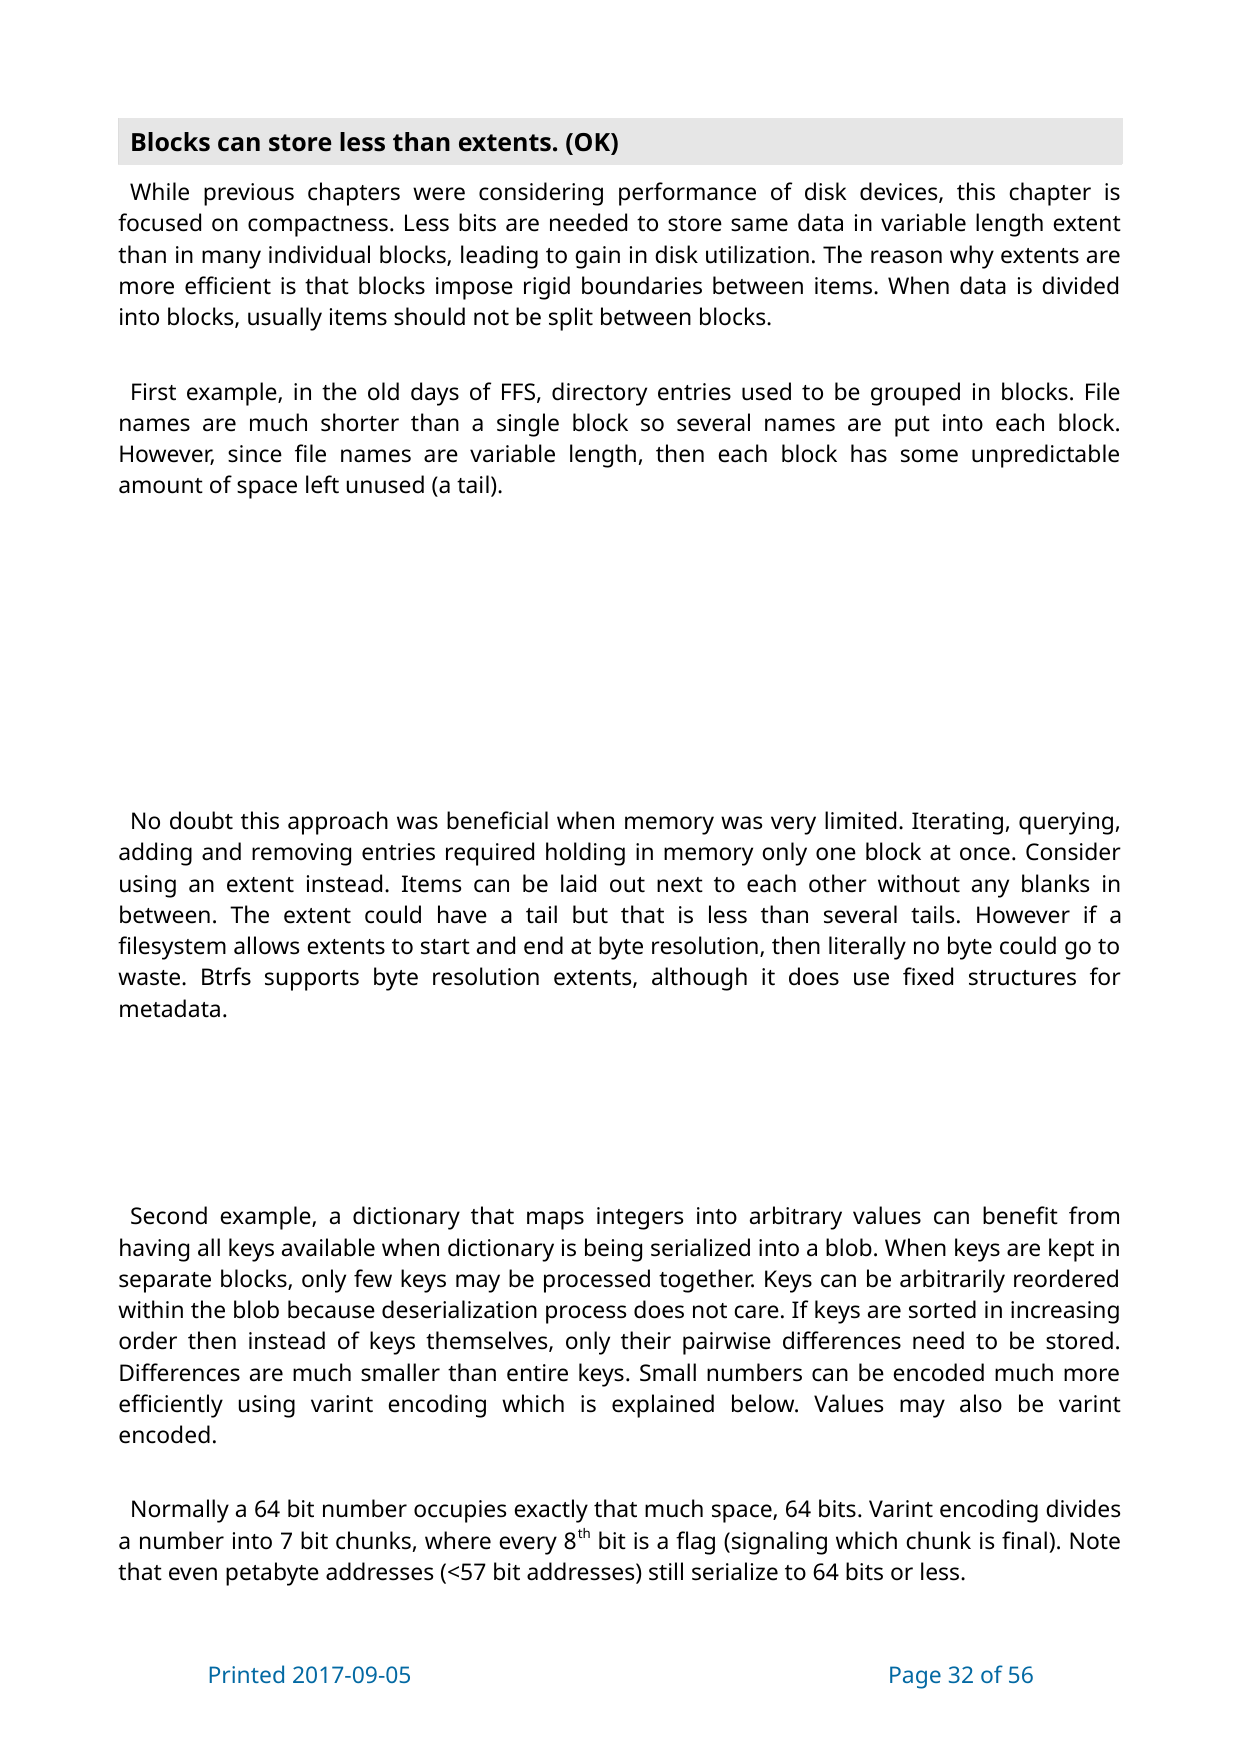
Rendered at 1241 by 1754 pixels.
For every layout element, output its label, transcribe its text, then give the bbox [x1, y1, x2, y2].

text Normally a 64 bit number occupies exactly that much space, 64 bits. Varint encoding divides a number into 7 bit chunks, where every 8th bit is a flag (signaling which chunk is final). Note that even petabyte addresses (<57 bit addresses) still serialize to 64 bits or less. [118, 1493, 1122, 1587]
text While previous chapters were considering performance of disk devices, this chapter is focused on compactness. Less bits are needed to store same data in variable length extent than in many individual blocks, leading to gain in disk utilization. The reason why extents are more efficient is that blocks impose rigid boundaries between items. When data is divided into blocks, usually items should not be split between blocks. [118, 176, 1122, 332]
text No doubt this approach was beneficial when memory was very limited. Iterating, querying, adding and removing entries required holding in memory only one block at once. Consider using an extent instead. Items can be laid out next to each other without any blanks in between. The extent could have a tail but that is less than several tails. However if a filesystem allows extents to start and end at byte resolution, then literally no byte could go to waste. Btrfs supports byte resolution extents, although it does use fixed structures for metadata. [118, 805, 1122, 1024]
text First example, in the old days of FFS, directory entries used to be grouped in blocks. File names are much shorter than a single block so several names are put into each block. However, since file names are variable length, then each block has some unpredictable amount of space left unused (a tail). [118, 375, 1122, 500]
text Second example, a dictionary that maps integers into arbitrary values can benefit from having all keys available when dictionary is being serialized into a blob. When keys are kept in separate blocks, only few keys may be processed together. Keys can be arbitrarily reordered within the blob because deserialization process does not care. If keys are sorted in increasing order then instead of keys themselves, only their pairwise differences need to be stored. Differences are much smaller than entire keys. Small numbers can be encoded much more efficiently using varint encoding which is explained below. Values may also be varint encoded. [118, 1200, 1122, 1450]
subtitle Blocks can store less than extents. (OK) [119, 119, 1122, 164]
